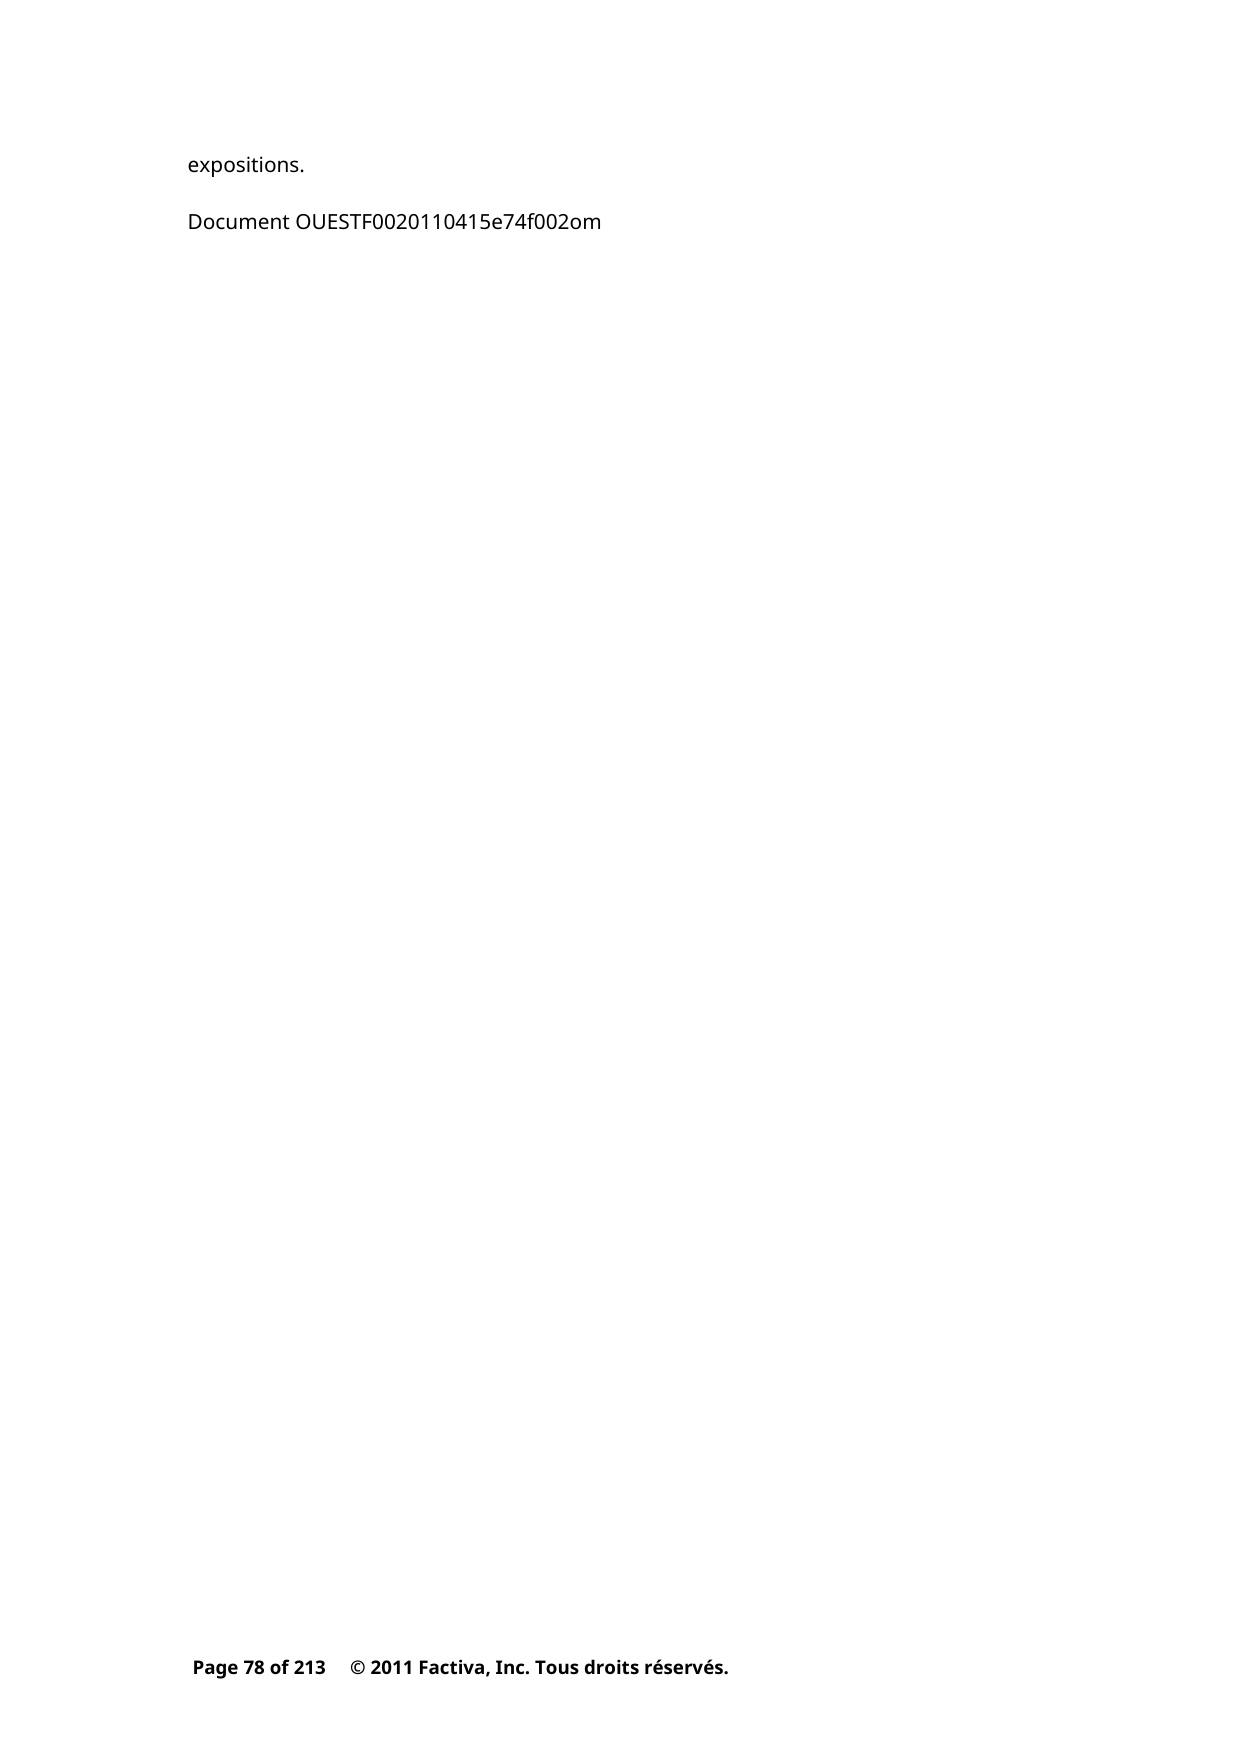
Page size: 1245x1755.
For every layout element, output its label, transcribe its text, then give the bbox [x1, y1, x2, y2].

text expositions. [187, 150, 1057, 178]
text Document OUESTF0020110415e74f002om [187, 207, 1057, 235]
